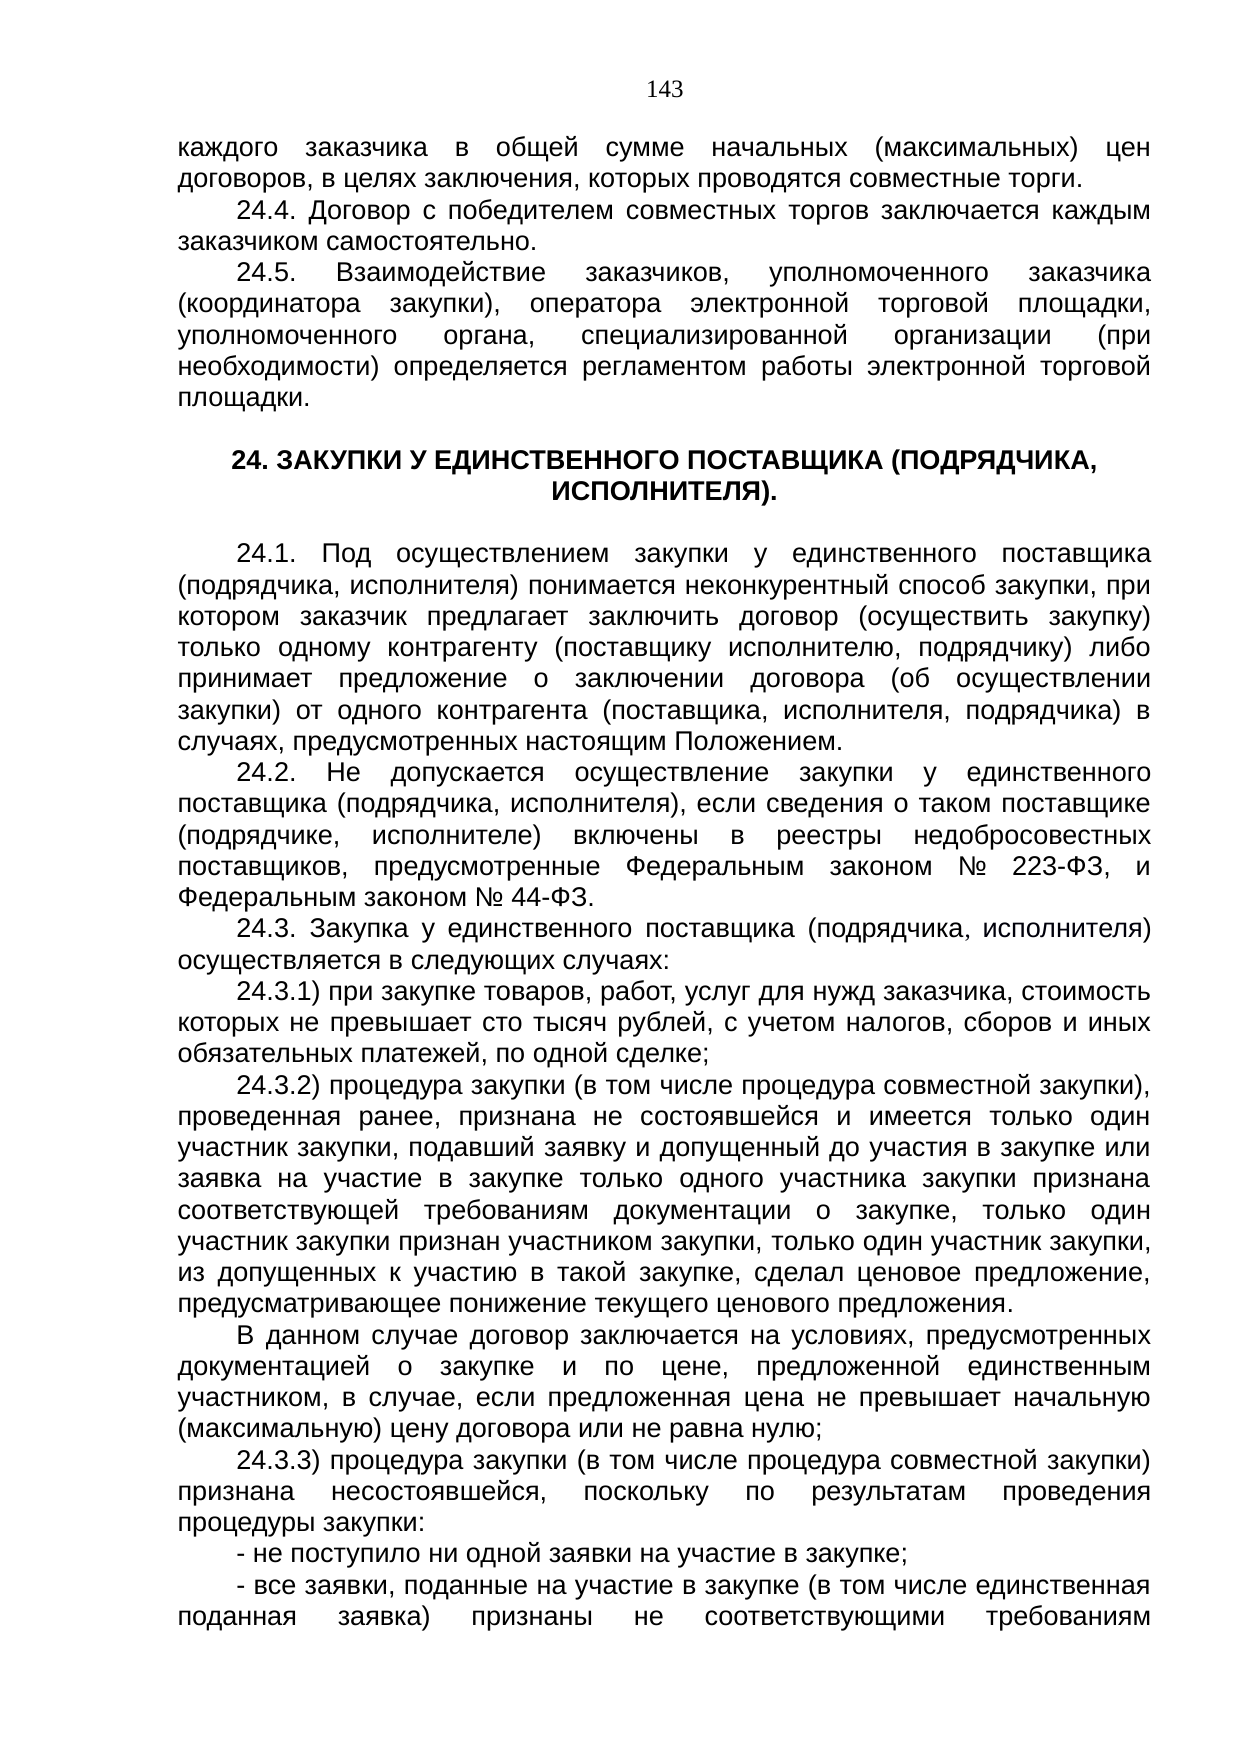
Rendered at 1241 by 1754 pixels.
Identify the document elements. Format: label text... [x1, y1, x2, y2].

text каждого заказчика в общей сумме начальных (максимальных) цен договоров, в целях заключения, которых проводятся совместные торги. [177, 131, 1152, 194]
text 24. ЗАКУПКИ У ЕДИНСТВЕННОГО ПОСТАВЩИКА (ПОДРЯДЧИКА, ИСПОЛНИТЕЛЯ). [177, 444, 1152, 506]
text 24.3. Закупка у единственного поставщика (подрядчика, исполнителя) осуществляется в следующих случаях: [177, 912, 1152, 975]
text 24.4. Договор с победителем совместных торгов заключается каждым заказчиком самостоятельно. [177, 194, 1152, 256]
text В данном случае договор заключается на условиях, предусмотренных документацией о закупке и по цене, предложенной единственным участником, в случае, если предложенная цена не превышает начальную (максимальную) цену договора или не равна нулю; [177, 1319, 1152, 1444]
text - не поступило ни одной заявки на участие в закупке; [177, 1537, 1152, 1569]
text 24.3.3) процедура закупки (в том числе процедура совместной закупки) признана несостоявшейся, поскольку по результатам проведения процедуры закупки: [177, 1444, 1152, 1537]
text 24.3.2) процедура закупки (в том числе процедура совместной закупки), проведенная ранее, признана не состоявшейся и имеется только один участник закупки, подавший заявку и допущенный до участия в закупке или заявка на участие в закупке только одного участника закупки признана соответствующей требованиям документации о закупке, только один участник закупки признан участником закупки, только один участник закупки, из допущенных к участию в такой закупке, сделал ценовое предложение, предусматривающее понижение текущего ценового предложения. [177, 1069, 1152, 1319]
text - все заявки, поданные на участие в закупке (в том числе единственная поданная заявка) признаны не соответствующими требованиям [177, 1569, 1152, 1631]
text 24.1. Под осуществлением закупки у единственного поставщика (подрядчика, исполнителя) понимается неконкурентный способ закупки, при котором заказчик предлагает заключить договор (осуществить закупку) только одному контрагенту (поставщику исполнителю, подрядчику) либо принимает предложение о заключении договора (об осуществлении закупки) от одного контрагента (поставщика, исполнителя, подрядчика) в случаях, предусмотренных настоящим Положением. [177, 537, 1152, 756]
text 24.3.1) при закупке товаров, работ, услуг для нужд заказчика, стоимость которых не превышает сто тысяч рублей, с учетом налогов, сборов и иных обязательных платежей, по одной сделке; [177, 975, 1152, 1069]
text 24.5. Взаимодействие заказчиков, уполномоченного заказчика (координатора закупки), оператора электронной торговой площадки, уполномоченного органа, специализированной организации (при необходимости) определяется регламентом работы электронной торговой площадки. [177, 256, 1152, 412]
text 24.2. Не допускается осуществление закупки у единственного поставщика (подрядчика, исполнителя), если сведения о таком поставщике (подрядчике, исполнителе) включены в реестры недобросовестных поставщиков, предусмотренные Федеральным законом № 223-ФЗ, и Федеральным законом № 44-ФЗ. [177, 756, 1152, 912]
